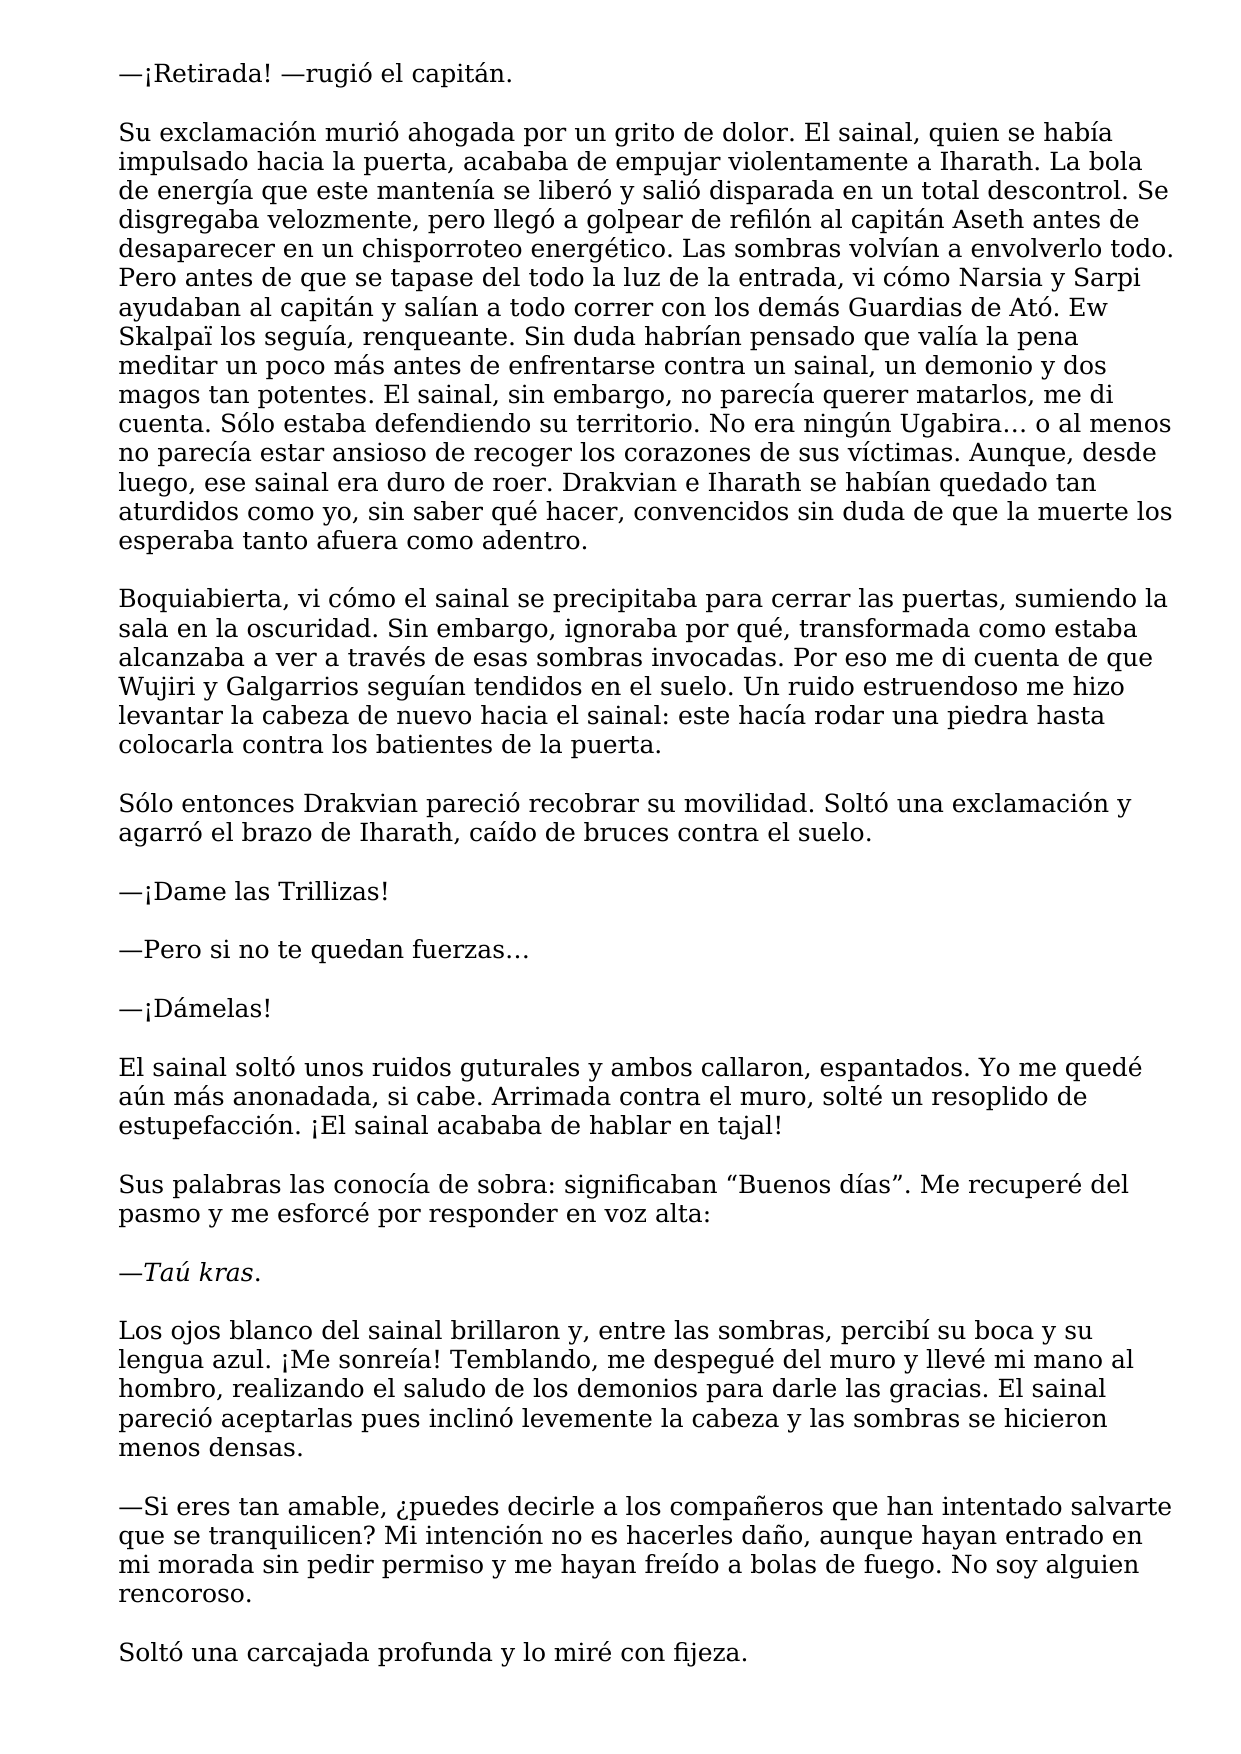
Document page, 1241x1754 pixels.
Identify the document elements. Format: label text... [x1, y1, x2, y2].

text —¡Dame las Trillizas! [118, 877, 1181, 906]
text Soltó una carcajada profunda y lo miré con fijeza. [118, 1638, 1181, 1667]
text Los ojos blanco del sainal brillaron y, entre las sombras, percibí su boca y su lengua azul. ¡Me sonreía! Temblando, me despegué del muro y llevé mi mano al hombro, realizando el saludo de los demonios para darle las gracias. El sainal pareció aceptarlas pues inclinó levemente la cabeza y las sombras se hicieron menos densas. [118, 1316, 1181, 1462]
text —¡Retirada! —rugió el capitán. [118, 59, 1181, 88]
text El sainal soltó unos ruidos guturales y ambos callaron, espantados. Yo me quedé aún más anonadada, si cabe. Arrimada contra el muro, solté un resoplido de estupefacción. ¡El sainal acababa de hablar en tajal! [118, 1053, 1181, 1140]
text Sus palabras las conocía de sobra: significaban “Buenos días”. Me recuperé del pasmo y me esforcé por responder en voz alta: [118, 1170, 1181, 1228]
text —Pero si no te quedan fuerzas… [118, 936, 1181, 965]
text Su exclamación murió ahogada por un grito de dolor. El sainal, quien se había impulsado hacia la puerta, acababa de empujar violentamente a Iharath. La bola de energía que este mantenía se liberó y salió disparada en un total descontrol. Se disgregaba velozmente, pero llegó a golpear de refilón al capitán Aseth antes de desaparecer en un chisporroteo energético. Las sombras volvían a envolverlo todo. Pero antes de que se tapase del todo la luz de la entrada, vi cómo Narsia y Sarpi ayudaban al capitán y salían a todo correr con los demás Guardias de Ató. Ew Skalpaï los seguía, renqueante. Sin duda habrían pensado que valía la pena meditar un poco más antes de enfrentarse contra un sainal, un demonio y dos magos tan potentes. El sainal, sin embargo, no parecía querer matarlos, me di cuenta. Sólo estaba defendiendo su territorio. No era ningún Ugabira… o al menos no parecía estar ansioso de recoger los corazones de sus víctimas. Aunque, desde luego, ese sainal era duro de roer. Drakvian e Iharath se habían quedado tan aturdidos como yo, sin saber qué hacer, convencidos sin duda de que la muerte los esperaba tanto afuera como adentro. [118, 118, 1181, 555]
text Sólo entonces Drakvian pareció recobrar su movilidad. Soltó una exclamación y agarró el brazo de Iharath, caído de bruces contra el suelo. [118, 789, 1181, 847]
text —¡Dámelas! [118, 994, 1181, 1023]
text Boquiabierta, vi cómo el sainal se precipitaba para cerrar las puertas, sumiendo la sala en la oscuridad. Sin embargo, ignoraba por qué, transformada como estaba alcanzaba a ver a través de esas sombras invocadas. Por eso me di cuenta de que Wujiri y Galgarrios seguían tendidos en el suelo. Un ruido estruendoso me hizo levantar la cabeza de nuevo hacia el sainal: este hacía rodar una piedra hasta colocarla contra los batientes de la puerta. [118, 585, 1181, 760]
text —Si eres tan amable, ¿puedes decirle a los compañeros que han intentado salvarte que se tranquilicen? Mi intención no es hacerles daño, aunque hayan entrado en mi morada sin pedir permiso y me hayan freído a bolas de fuego. No soy alguien rencoroso. [118, 1492, 1181, 1608]
text —Taú kras. [118, 1258, 1181, 1287]
